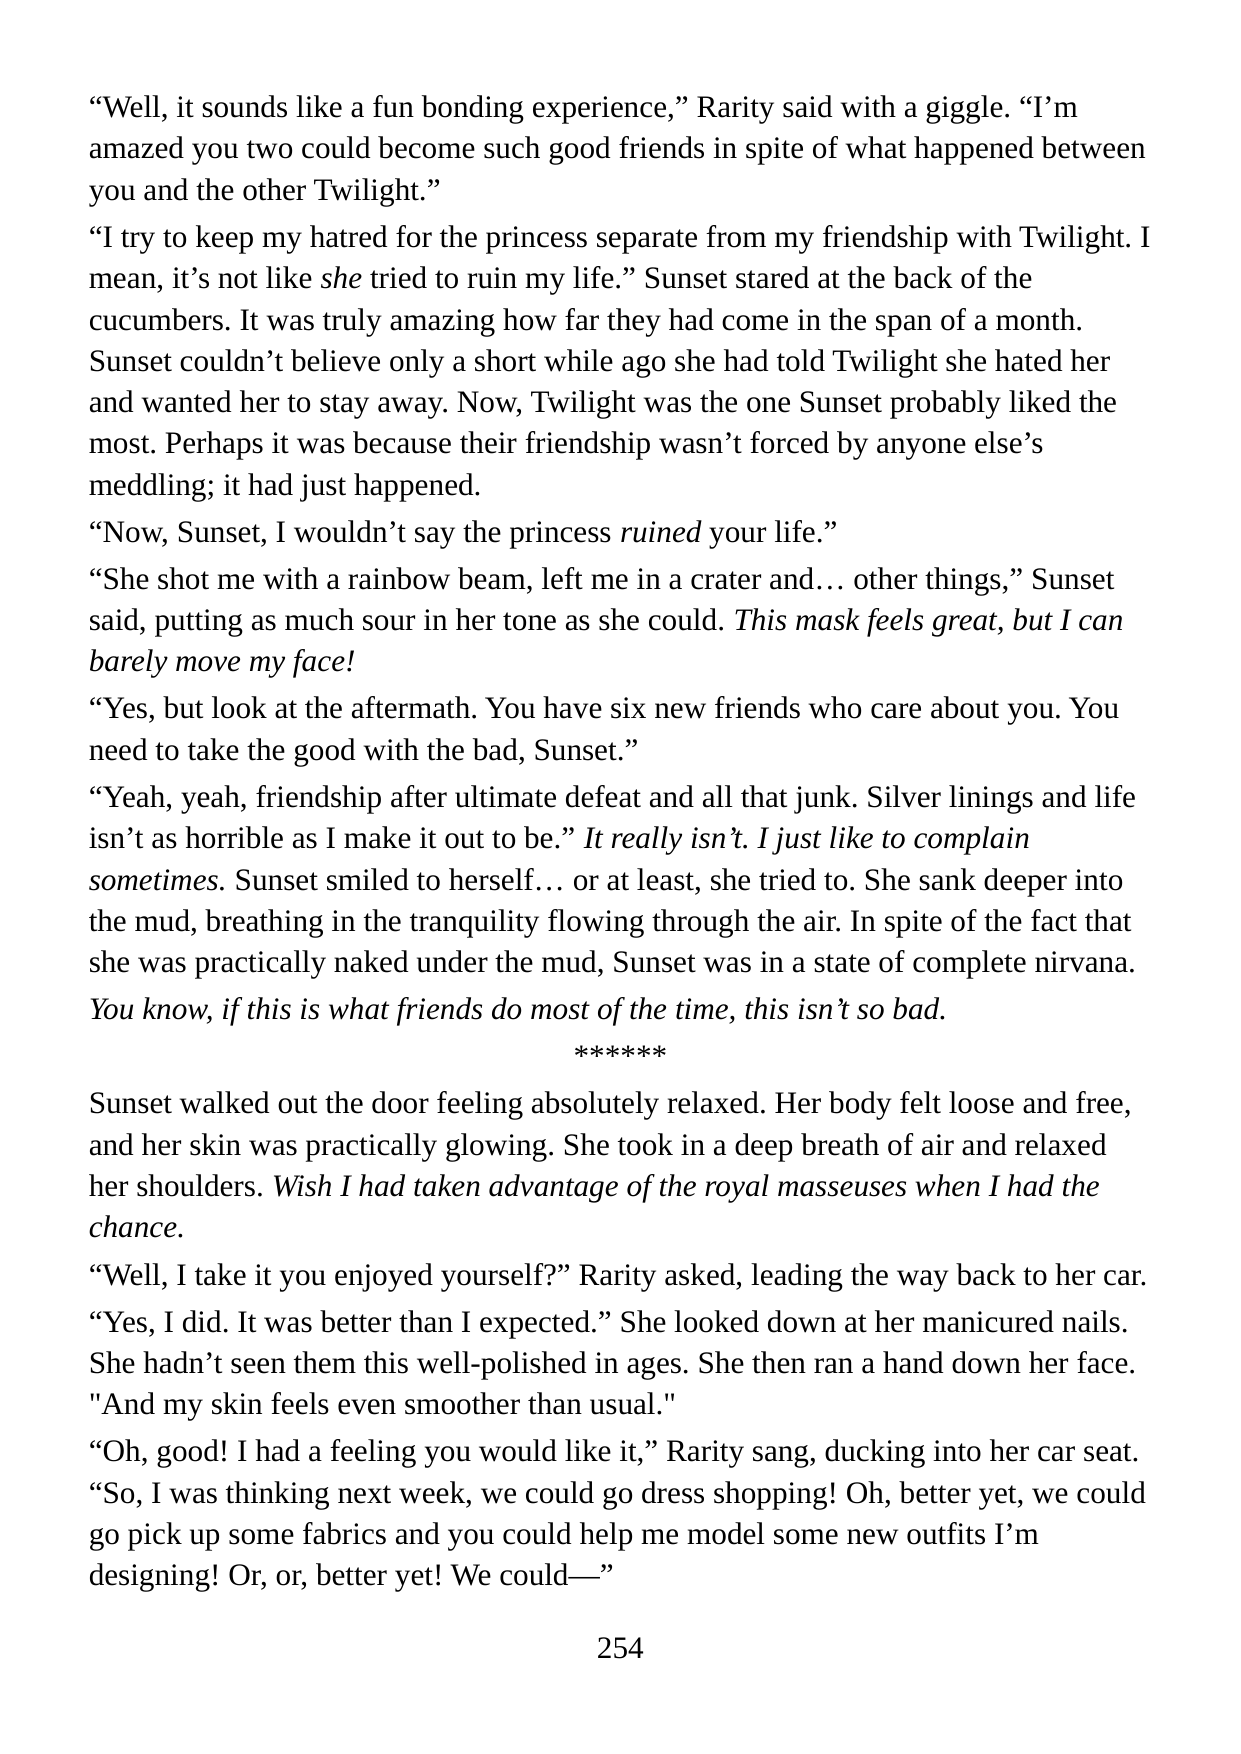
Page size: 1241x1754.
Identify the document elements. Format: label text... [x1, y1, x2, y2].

text “Yeah, yeah, friendship after ultimate defeat and all that junk. Silver linings and life isn’t as horrible as I make it out to be.” It really isn’t. I just like to complain sometimes. Sunset smiled to herself… or at least, she tried to. She sank deeper into the mud, breathing in the tranquility flowing through the air. In spite of the fact that she was practically naked under the mud, Sunset was in a state of complete nirvana. [88, 778, 1152, 979]
text Sunset walked out the door feeling absolutely relaxed. Her body felt loose and free, and her skin was practically glowing. She took in a deep breath of air and relaxed her shoulders. Wish I had taken advantage of the royal masseuses when I had the chance. [88, 1085, 1152, 1244]
text “She shot me with a rainbow beam, left me in a crater and… other things,” Sunset said, putting as much sour in her tone as she could. This mask feels great, but I can barely move my face! [88, 560, 1152, 678]
text You know, if this is what friends do most of the time, this isn’t so bad. [88, 990, 1152, 1026]
text “Yes, but look at the aftermath. You have six new friends who care about you. You need to take the good with the bad, Sunset.” [88, 690, 1152, 767]
text “Now, Sunset, I wouldn’t say the princess ruined your life.” [88, 513, 1152, 549]
text “Yes, I did. It was better than I expected.” She looked down at her manicured nails. She hadn’t seen them this well-polished in ages. She then ran a hand down her face. "And my skin feels even smoother than usual." [88, 1303, 1152, 1421]
text “I try to keep my hatred for the princess separate from my friendship with Twilight. I mean, it’s not like she tried to ruin my life.” Sunset stared at the back of the cucumbers. It was truly amazing how far they had come in the span of a month. Sunset couldn’t believe only a short while ago she had told Twilight she hated her and wanted her to stay away. Now, Twilight was the one Sunset probably liked the most. Perhaps it was because their friendship wasn’t forced by anyone else’s meddling; it had just happened. [88, 218, 1152, 502]
text “Well, I take it you enjoyed yourself?” Rarity asked, leading the way back to her car. [88, 1256, 1152, 1292]
text “Well, it sounds like a fun bonding experience,” Rarity said with a giggle. “I’m amazed you two could become such good friends in spite of what happened between you and the other Twilight.” [88, 88, 1152, 207]
text “Oh, good! I had a feeling you would like it,” Rarity sang, ducking into her car seat. “So, I was thinking next week, we could go dress shopping! Oh, better yet, we could go pick up some fabrics and you could help me model some new outfits I’m designing! Or, or, better yet! We could—” [88, 1433, 1152, 1592]
text ****** [88, 1038, 1152, 1073]
